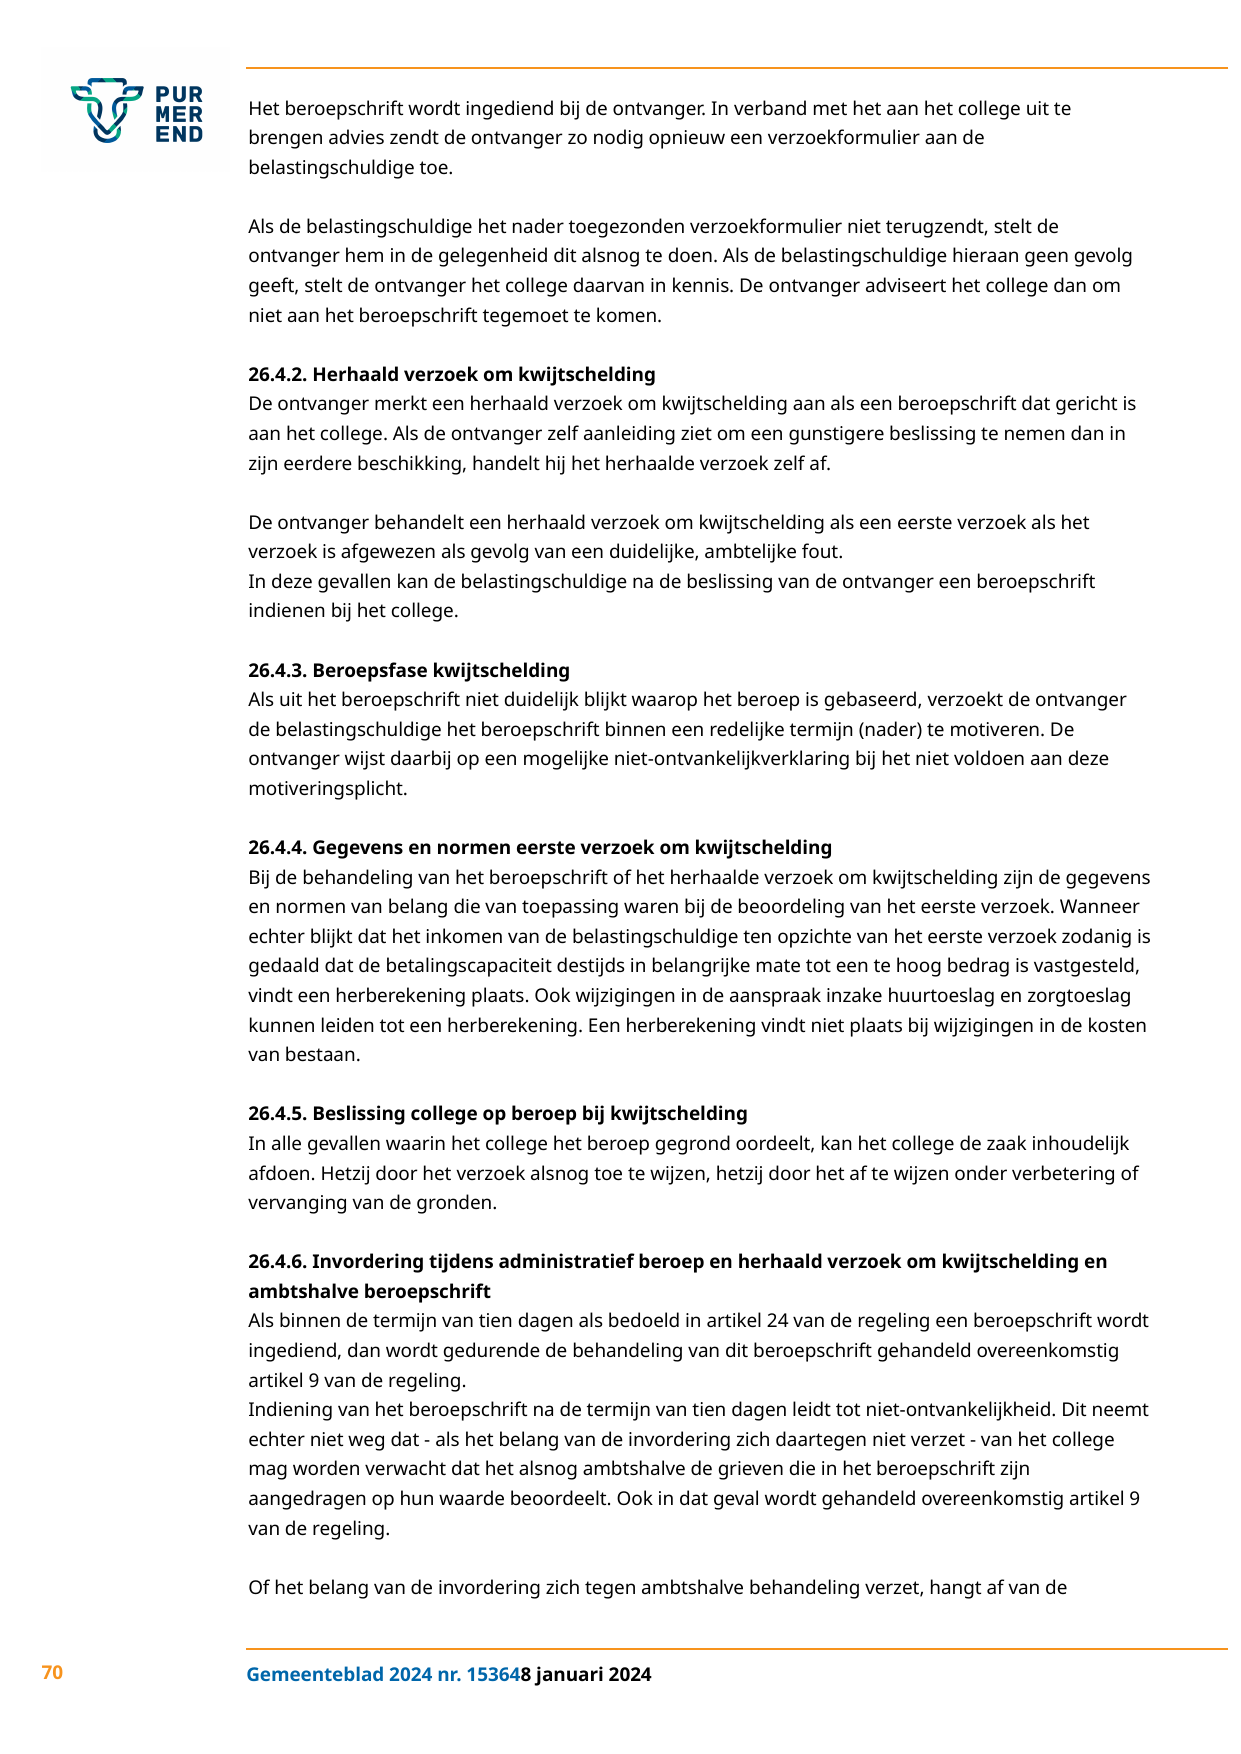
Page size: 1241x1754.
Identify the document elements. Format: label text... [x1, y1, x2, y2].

text In deze gevallen kan de belastingschuldige na de beslissing van de ontvanger een beroepschrift indienen bij het college. [248, 568, 1152, 623]
text Als binnen de termijn van tien dagen als bedoeld in artikel 24 van de regeling een beroepschrift wordt ingediend, dan wordt gedurende de behandeling van dit beroepschrift gehandeld overeenkomstig artikel 9 van de regeling. [248, 1308, 1152, 1393]
text De ontvanger merkt een herhaald verzoek om kwijtschelding aan als een beroepschrift dat gericht is aan het college. Als de ontvanger zelf aanleiding ziet om een gunstigere beslissing te nemen dan in zijn eerdere beschikking, handelt hij het herhaalde verzoek zelf af. [248, 391, 1152, 476]
text 26.4.5. Beslissing college op beroep bij kwijtschelding [248, 1101, 1152, 1126]
text 26.4.3. Beroepsfase kwijtschelding [248, 657, 1152, 683]
text De ontvanger behandelt een herhaald verzoek om kwijtschelding als een eerste verzoek als het verzoek is afgewezen als gevolg van een duidelijke, ambtelijke fout. [248, 509, 1152, 564]
picture [41, 47, 231, 172]
text Het beroepschrift wordt ingediend bij de ontvanger. In verband met het aan het college uit te brengen advies zendt de ontvanger zo nodig opnieuw een verzoekformulier aan de belastingschuldige toe. [248, 95, 1152, 180]
text 26.4.4. Gegevens en normen eerste verzoek om kwijtschelding [248, 834, 1152, 860]
text Of het belang van de invordering zich tegen ambtshalve behandeling verzet, hangt af van de [248, 1574, 1152, 1600]
text In alle gevallen waarin het college het beroep gegrond oordeelt, kan het college de zaak inhoudelijk afdoen. Hetzij door het verzoek alsnog toe te wijzen, hetzij door het af te wijzen onder verbetering of vervanging van de gronden. [248, 1130, 1152, 1215]
text Indiening van het beroepschrift na de termijn van tien dagen leidt tot niet-ontvankelijkheid. Dit neemt echter niet weg dat - als het belang van de invordering zich daartegen niet verzet - van het college mag worden verwacht dat het alsnog ambtshalve de grieven die in het beroepschrift zijn aangedragen op hun waarde beoordeelt. Ook in dat geval wordt gehandeld overeenkomstig artikel 9 van de regeling. [248, 1396, 1152, 1541]
text 26.4.6. Invordering tijdens administratief beroep en herhaald verzoek om kwijtschelding en ambtshalve beroepschrift [248, 1248, 1152, 1304]
text 26.4.2. Herhaald verzoek om kwijtschelding [248, 361, 1152, 387]
text Als uit het beroepschrift niet duidelijk blijkt waarop het beroep is gebaseerd, verzoekt de ontvanger de belastingschuldige het beroepschrift binnen een redelijke termijn (nader) te motiveren. De ontvanger wijst daarbij op een mogelijke niet-ontvankelijkverklaring bij het niet voldoen aan deze motiveringsplicht. [248, 686, 1152, 801]
text Als de belastingschuldige het nader toegezonden verzoekformulier niet terugzendt, stelt de ontvanger hem in de gelegenheid dit alsnog te doen. Als de belastingschuldige hieraan geen gevolg geeft, stelt de ontvanger het college daarvan in kennis. De ontvanger adviseert het college dan om niet aan het beroepschrift tegemoet te komen. [248, 213, 1152, 328]
text Bij de behandeling van het beroepschrift of het herhaalde verzoek om kwijtschelding zijn de gegevens en normen van belang die van toepassing waren bij de beoordeling van het eerste verzoek. Wanneer echter blijkt dat het inkomen van de belastingschuldige ten opzichte van het eerste verzoek zodanig is gedaald dat de betalingscapaciteit destijds in belangrijke mate tot een te hoog bedrag is vastgesteld, vindt een herberekening plaats. Ook wijzigingen in de aanspraak inzake huurtoeslag en zorgtoeslag kunnen leiden tot een herberekening. Een herberekening vindt niet plaats bij wijzigingen in de kosten van bestaan. [248, 864, 1152, 1067]
